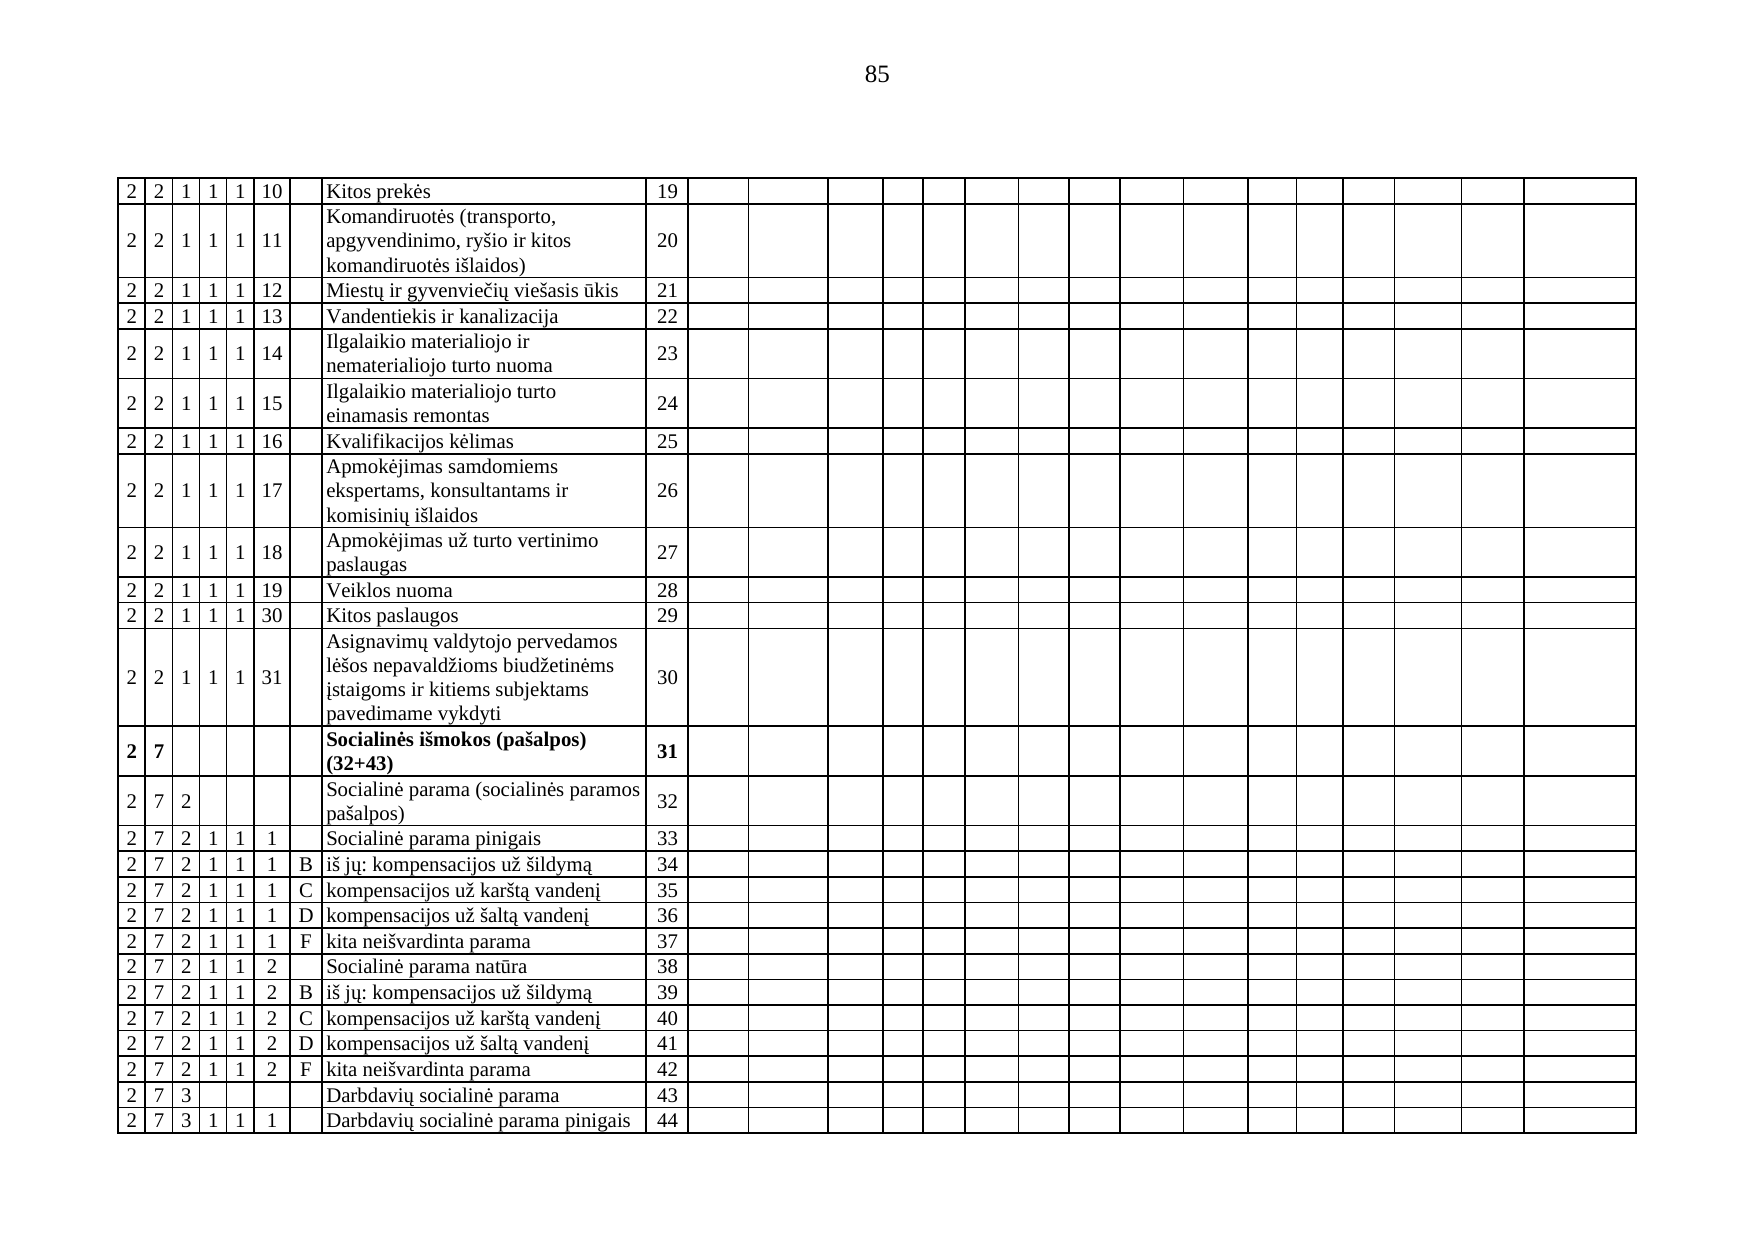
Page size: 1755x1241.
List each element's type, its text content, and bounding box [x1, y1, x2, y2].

table_cell 2 [255, 1031, 289, 1055]
table_cell 1 [227, 980, 253, 1004]
table_cell 2 [173, 878, 199, 902]
table_cell [1525, 304, 1635, 328]
table_cell [1184, 179, 1247, 203]
table_cell 13 [255, 304, 289, 328]
table_cell [1019, 629, 1068, 725]
table_cell 10 [255, 179, 289, 203]
table_cell [1525, 528, 1635, 576]
table_cell 31 [647, 727, 687, 775]
table_cell [1297, 603, 1342, 627]
table_cell kita neišvardinta parama [323, 929, 645, 953]
table_cell 33 [647, 826, 687, 850]
table_cell C [291, 878, 321, 902]
table_cell 38 [647, 955, 687, 978]
table_cell [1070, 1057, 1119, 1081]
table_cell [829, 777, 882, 825]
table_cell 2 [119, 929, 144, 953]
table_cell [749, 1031, 827, 1055]
table_cell [1184, 727, 1247, 775]
table_cell Apmokėjimas samdomiems ekspertams, konsultantams ir komisinių išlaidos [323, 455, 645, 527]
table_cell [1344, 727, 1394, 775]
table_cell 3 [173, 1108, 199, 1132]
table_cell [924, 727, 964, 775]
table_cell [689, 1006, 748, 1030]
table_cell 1 [227, 1108, 253, 1132]
table_cell 2 [255, 1057, 289, 1081]
table_cell [689, 429, 748, 453]
table_cell 2 [119, 179, 144, 203]
table_cell [1184, 330, 1247, 377]
table_cell [689, 278, 748, 302]
table_cell 2 [119, 278, 144, 302]
table_cell [924, 1057, 964, 1081]
table_cell [1297, 304, 1342, 328]
table_cell 2 [146, 278, 172, 302]
table_cell 30 [255, 603, 289, 627]
table_cell [884, 1006, 922, 1030]
table_cell [1297, 826, 1342, 850]
table_cell [924, 852, 964, 876]
table_cell [1184, 826, 1247, 850]
table_cell [1019, 1031, 1068, 1055]
table_cell [1297, 179, 1342, 203]
table_cell [1019, 205, 1068, 277]
table_cell [884, 304, 922, 328]
table_cell [1184, 455, 1247, 527]
table_cell [1395, 304, 1461, 328]
table_cell [291, 528, 321, 576]
table_cell [1525, 1108, 1635, 1132]
table_cell [1297, 1057, 1342, 1081]
table_cell 7 [146, 980, 172, 1004]
table_cell [1344, 528, 1394, 576]
table_cell [829, 1083, 882, 1107]
table_cell 1 [227, 278, 253, 302]
table_cell [291, 727, 321, 775]
table_cell 22 [647, 304, 687, 328]
table_cell [1121, 1108, 1183, 1132]
table_cell [689, 603, 748, 627]
table_cell [1249, 1006, 1296, 1030]
table_cell 1 [227, 955, 253, 978]
table_cell 21 [647, 278, 687, 302]
table_cell Kitos paslaugos [323, 603, 645, 627]
table_cell 7 [146, 1031, 172, 1055]
table_cell [749, 955, 827, 978]
table_cell [1462, 330, 1523, 377]
table_cell 2 [146, 179, 172, 203]
table_cell [1395, 455, 1461, 527]
table_cell [1184, 1006, 1247, 1030]
table_cell [1019, 826, 1068, 850]
table_cell [1297, 278, 1342, 302]
table_cell 7 [146, 727, 172, 775]
table_cell [829, 278, 882, 302]
table_cell [829, 1108, 882, 1132]
table_cell 1 [200, 1031, 226, 1055]
table_cell 2 [119, 603, 144, 627]
table_cell 1 [255, 929, 289, 953]
table_cell F [291, 929, 321, 953]
table_cell [1395, 852, 1461, 876]
table_cell [1249, 578, 1296, 602]
table_cell [1184, 903, 1247, 927]
table_cell 2 [146, 603, 172, 627]
table_cell [749, 903, 827, 927]
table_cell Ilgalaikio materialiojo ir nematerialiojo turto nuoma [323, 330, 645, 377]
table_cell [924, 1006, 964, 1030]
table_cell [1462, 1006, 1523, 1030]
table_cell 1 [173, 179, 199, 203]
table_cell [1249, 629, 1296, 725]
table_cell [1070, 429, 1119, 453]
table_cell [1019, 278, 1068, 302]
table_cell 1 [227, 929, 253, 953]
table_cell [884, 379, 922, 427]
table_cell [227, 777, 253, 825]
table_cell 1 [200, 304, 226, 328]
table_cell 2 [173, 1031, 199, 1055]
table_cell [1070, 826, 1119, 850]
table_cell 2 [119, 852, 144, 876]
table_cell C [291, 1006, 321, 1030]
table_cell [1395, 629, 1461, 725]
table_cell [1070, 1031, 1119, 1055]
table_cell [1249, 1057, 1296, 1081]
table_cell [1249, 1083, 1296, 1107]
table_cell [689, 304, 748, 328]
table_cell 2 [146, 205, 172, 277]
table_cell [1344, 1031, 1394, 1055]
table_cell 1 [227, 1031, 253, 1055]
table_cell [291, 955, 321, 978]
table_cell [829, 929, 882, 953]
table_cell [966, 955, 1018, 978]
table_cell [924, 1031, 964, 1055]
table_cell 16 [255, 429, 289, 453]
table_cell [749, 179, 827, 203]
table_cell [1184, 1031, 1247, 1055]
table_cell [1121, 727, 1183, 775]
table_cell Vandentiekis ir kanalizacija [323, 304, 645, 328]
table_cell [884, 777, 922, 825]
table_cell 2 [146, 330, 172, 377]
table_cell [1070, 304, 1119, 328]
table_cell [1395, 578, 1461, 602]
table_cell [1121, 455, 1183, 527]
table_cell 1 [227, 852, 253, 876]
table_cell 2 [146, 304, 172, 328]
table_cell 42 [647, 1057, 687, 1081]
table_cell [1121, 903, 1183, 927]
table_cell [1297, 578, 1342, 602]
table_cell [1462, 379, 1523, 427]
table_cell [1462, 929, 1523, 953]
table_cell [227, 1083, 253, 1107]
table_cell [1121, 379, 1183, 427]
table_cell 2 [119, 777, 144, 825]
table_cell 1 [173, 429, 199, 453]
table_cell [1019, 1006, 1068, 1030]
table_cell 1 [200, 929, 226, 953]
table_cell [749, 1006, 827, 1030]
table_cell 2 [119, 629, 144, 725]
table_cell [1462, 179, 1523, 203]
table_cell [1070, 179, 1119, 203]
table_cell [884, 455, 922, 527]
table_cell 1 [173, 205, 199, 277]
table_cell [689, 629, 748, 725]
table_cell [291, 826, 321, 850]
table_cell [749, 304, 827, 328]
table_cell [1184, 429, 1247, 453]
table_cell 7 [146, 1006, 172, 1030]
table_cell [1019, 528, 1068, 576]
table_cell 2 [255, 1006, 289, 1030]
table_cell [291, 304, 321, 328]
table_cell [966, 278, 1018, 302]
table_cell [291, 603, 321, 627]
table_cell [291, 205, 321, 277]
table_cell [1297, 1108, 1342, 1132]
table_cell [1184, 1108, 1247, 1132]
table_cell Darbdavių socialinė parama pinigais [323, 1108, 645, 1132]
table_cell [1184, 1083, 1247, 1107]
table_cell 1 [227, 1057, 253, 1081]
table_cell [749, 528, 827, 576]
table_cell [291, 578, 321, 602]
table_cell [829, 205, 882, 277]
table_cell [1070, 955, 1119, 978]
table_cell [884, 826, 922, 850]
table_cell 36 [647, 903, 687, 927]
table_cell [1184, 278, 1247, 302]
table_cell [1344, 852, 1394, 876]
table_cell [1297, 852, 1342, 876]
table_cell [829, 629, 882, 725]
table_cell [924, 629, 964, 725]
table_cell [884, 903, 922, 927]
table_cell 15 [255, 379, 289, 427]
table_cell [966, 455, 1018, 527]
table_cell [1395, 777, 1461, 825]
table_cell [1395, 980, 1461, 1004]
table_cell [1525, 330, 1635, 377]
table_cell [1462, 304, 1523, 328]
table_cell 2 [119, 205, 144, 277]
table_cell F [291, 1057, 321, 1081]
table_cell [884, 1083, 922, 1107]
table_cell 1 [227, 455, 253, 527]
table_cell [749, 330, 827, 377]
table_cell 2 [119, 878, 144, 902]
table_cell [1525, 429, 1635, 453]
table_cell 1 [227, 528, 253, 576]
table_cell [1070, 629, 1119, 725]
table_cell [749, 878, 827, 902]
table_cell iš jų: kompensacijos už šildymą [323, 852, 645, 876]
table_cell [1462, 455, 1523, 527]
table_cell [1525, 603, 1635, 627]
table_cell [1462, 903, 1523, 927]
table_cell 2 [173, 980, 199, 1004]
table_cell [1070, 455, 1119, 527]
table_cell 1 [173, 304, 199, 328]
table_cell [966, 980, 1018, 1004]
table_cell kita neišvardinta parama [323, 1057, 645, 1081]
table_cell 35 [647, 878, 687, 902]
table_cell 1 [227, 429, 253, 453]
table_cell 40 [647, 1006, 687, 1030]
table_cell 7 [146, 1057, 172, 1081]
table_cell [829, 379, 882, 427]
table_cell [1462, 629, 1523, 725]
table_cell [255, 727, 289, 775]
table_cell [1462, 278, 1523, 302]
table_cell [924, 455, 964, 527]
table_cell [884, 578, 922, 602]
table_cell 1 [200, 379, 226, 427]
table_cell [689, 777, 748, 825]
table_cell [1462, 826, 1523, 850]
table_cell [884, 528, 922, 576]
table_cell [1249, 603, 1296, 627]
table_cell 1 [200, 278, 226, 302]
table_cell [1395, 179, 1461, 203]
table_cell 1 [227, 205, 253, 277]
table_cell [749, 629, 827, 725]
table_cell [1121, 1006, 1183, 1030]
table_cell [1297, 528, 1342, 576]
table_cell [749, 278, 827, 302]
table_cell [1344, 929, 1394, 953]
table_cell [255, 1083, 289, 1107]
table_cell 1 [227, 179, 253, 203]
table_cell [1344, 429, 1394, 453]
table_cell 2 [146, 528, 172, 576]
table_cell [1249, 826, 1296, 850]
table_cell [884, 1057, 922, 1081]
table_cell [1395, 955, 1461, 978]
table_cell [1297, 1031, 1342, 1055]
table_cell [1249, 1108, 1296, 1132]
table_cell [291, 629, 321, 725]
table_cell [1344, 455, 1394, 527]
table_cell [749, 1057, 827, 1081]
table_cell [1019, 455, 1068, 527]
table_cell [1462, 429, 1523, 453]
table_cell 1 [200, 980, 226, 1004]
table_cell [749, 578, 827, 602]
table_cell 2 [146, 379, 172, 427]
table_cell [1344, 379, 1394, 427]
table_cell [1019, 852, 1068, 876]
table_cell 7 [146, 878, 172, 902]
table_cell 2 [173, 777, 199, 825]
table_cell [829, 852, 882, 876]
table_cell [1525, 179, 1635, 203]
table_cell [1249, 955, 1296, 978]
table_cell [1249, 777, 1296, 825]
table_cell [689, 330, 748, 377]
table_cell [884, 205, 922, 277]
table_cell 30 [647, 629, 687, 725]
table_cell [1070, 878, 1119, 902]
table_cell [749, 980, 827, 1004]
table_cell [749, 205, 827, 277]
table_cell [1297, 205, 1342, 277]
table_cell [1525, 578, 1635, 602]
table_cell [689, 852, 748, 876]
table_cell [1395, 878, 1461, 902]
table_cell [1184, 980, 1247, 1004]
table_cell [1395, 379, 1461, 427]
table_cell [1297, 429, 1342, 453]
table_cell [884, 852, 922, 876]
table_cell [1184, 1057, 1247, 1081]
table_cell [1395, 1006, 1461, 1030]
table_cell [749, 1083, 827, 1107]
table_cell [291, 379, 321, 427]
table_cell [291, 777, 321, 825]
table_cell Socialinė parama pinigais [323, 826, 645, 850]
table_cell [1249, 878, 1296, 902]
table_cell 32 [647, 777, 687, 825]
table_cell [966, 929, 1018, 953]
table_cell [1184, 929, 1247, 953]
table_cell iš jų: kompensacijos už šildymą [323, 980, 645, 1004]
table_cell [749, 379, 827, 427]
table_cell 2 [173, 929, 199, 953]
table_cell 1 [255, 1108, 289, 1132]
table_cell 1 [200, 528, 226, 576]
table_cell 1 [227, 330, 253, 377]
table_cell 1 [200, 455, 226, 527]
table_cell [1395, 528, 1461, 576]
table_cell [1070, 278, 1119, 302]
table_cell 1 [227, 379, 253, 427]
table_cell 1 [200, 852, 226, 876]
table_cell [689, 179, 748, 203]
table_cell [1525, 278, 1635, 302]
table_cell [1019, 379, 1068, 427]
table_cell [1019, 330, 1068, 377]
table_cell [1070, 1006, 1119, 1030]
table_cell B [291, 852, 321, 876]
table_cell [966, 777, 1018, 825]
table_cell [966, 1083, 1018, 1107]
table_cell [1070, 603, 1119, 627]
table_cell [829, 878, 882, 902]
table_cell [1184, 852, 1247, 876]
table_cell [1525, 826, 1635, 850]
table_cell [1121, 578, 1183, 602]
table_cell 2 [173, 1057, 199, 1081]
table_cell [749, 603, 827, 627]
table_cell Veiklos nuoma [323, 578, 645, 602]
table_cell [966, 330, 1018, 377]
table_cell [924, 1083, 964, 1107]
table_cell 2 [119, 826, 144, 850]
table_cell [1297, 1006, 1342, 1030]
table_cell [689, 578, 748, 602]
table_cell 7 [146, 955, 172, 978]
table_cell 44 [647, 1108, 687, 1132]
table_cell [1297, 379, 1342, 427]
table_cell [1462, 955, 1523, 978]
table_cell [829, 980, 882, 1004]
table_cell [689, 1083, 748, 1107]
table_cell [829, 179, 882, 203]
table_cell [227, 727, 253, 775]
table_cell [829, 528, 882, 576]
table_cell [1019, 777, 1068, 825]
table_cell 7 [146, 1083, 172, 1107]
table_cell 2 [146, 629, 172, 725]
table_cell [1070, 379, 1119, 427]
table_cell 17 [255, 455, 289, 527]
table_cell [829, 603, 882, 627]
table_cell [884, 603, 922, 627]
table_cell [966, 1057, 1018, 1081]
table_cell 1 [255, 852, 289, 876]
table_cell 2 [119, 1083, 144, 1107]
table_cell [1249, 429, 1296, 453]
table_cell [884, 727, 922, 775]
table_cell [1070, 852, 1119, 876]
table_cell [689, 455, 748, 527]
table_cell [749, 429, 827, 453]
table_cell 2 [119, 304, 144, 328]
table_cell [1184, 379, 1247, 427]
table_cell [924, 929, 964, 953]
table_cell [1121, 929, 1183, 953]
table_cell [966, 1006, 1018, 1030]
table_cell [1070, 727, 1119, 775]
table_cell [1070, 980, 1119, 1004]
table_cell [829, 1006, 882, 1030]
table_cell [884, 330, 922, 377]
table_cell [1019, 1057, 1068, 1081]
table_cell [1525, 903, 1635, 927]
table_cell [1395, 603, 1461, 627]
table_cell Kvalifikacijos kėlimas [323, 429, 645, 453]
table_cell 1 [227, 1006, 253, 1030]
table_cell [749, 1108, 827, 1132]
table_cell 1 [227, 629, 253, 725]
table_cell [1344, 1057, 1394, 1081]
table_cell [924, 955, 964, 978]
table_cell [924, 278, 964, 302]
table_cell [689, 955, 748, 978]
table_cell [291, 429, 321, 453]
table_cell [884, 1031, 922, 1055]
table_cell 41 [647, 1031, 687, 1055]
table_cell [1462, 1031, 1523, 1055]
table_cell 24 [647, 379, 687, 427]
table_cell 1 [173, 629, 199, 725]
table_cell Apmokėjimas už turto vertinimo paslaugas [323, 528, 645, 576]
table_cell [829, 578, 882, 602]
table_cell [1121, 205, 1183, 277]
table_cell [1249, 455, 1296, 527]
table_cell 34 [647, 852, 687, 876]
table_cell 2 [173, 826, 199, 850]
table_cell 1 [200, 826, 226, 850]
table_cell [1019, 304, 1068, 328]
table_cell [200, 1083, 226, 1107]
table_cell [1249, 980, 1296, 1004]
table_cell [1297, 1083, 1342, 1107]
table_cell [1344, 278, 1394, 302]
table_cell [1395, 278, 1461, 302]
table_cell [966, 1108, 1018, 1132]
table_cell [1121, 777, 1183, 825]
table_cell 1 [173, 578, 199, 602]
table_cell kompensacijos už šaltą vandenį [323, 1031, 645, 1055]
table_cell 2 [119, 980, 144, 1004]
table_cell [1525, 980, 1635, 1004]
table_cell [1019, 929, 1068, 953]
table_cell [1184, 205, 1247, 277]
table_cell [1344, 1108, 1394, 1132]
table_cell [1344, 826, 1394, 850]
table_cell Miestų ir gyvenviečių viešasis ūkis [323, 278, 645, 302]
table_cell [829, 1031, 882, 1055]
table_cell [966, 205, 1018, 277]
table_cell Kitos prekės [323, 179, 645, 203]
table_cell 2 [173, 903, 199, 927]
table_cell 1 [200, 179, 226, 203]
table_cell [1297, 929, 1342, 953]
table_cell [1121, 980, 1183, 1004]
table_cell 7 [146, 852, 172, 876]
table_cell 12 [255, 278, 289, 302]
table_cell [689, 1108, 748, 1132]
table_cell 14 [255, 330, 289, 377]
table_cell [1395, 929, 1461, 953]
table_cell [1462, 205, 1523, 277]
table_cell 7 [146, 1108, 172, 1132]
table_cell 2 [119, 455, 144, 527]
table_cell 26 [647, 455, 687, 527]
table_cell [1462, 1057, 1523, 1081]
table_cell [1297, 878, 1342, 902]
table_cell [689, 727, 748, 775]
table_cell [1462, 603, 1523, 627]
table_cell kompensacijos už karštą vandenį [323, 1006, 645, 1030]
table_cell [1121, 1083, 1183, 1107]
table_cell [884, 429, 922, 453]
table_cell 43 [647, 1083, 687, 1107]
table_cell [1121, 179, 1183, 203]
table_cell [829, 455, 882, 527]
table_cell [1395, 903, 1461, 927]
table_cell 2 [146, 455, 172, 527]
table_cell 2 [119, 1006, 144, 1030]
table_cell [1121, 603, 1183, 627]
table_cell 39 [647, 980, 687, 1004]
table_cell [924, 330, 964, 377]
table_cell [1249, 528, 1296, 576]
table_cell [749, 826, 827, 850]
table_cell [966, 903, 1018, 927]
table_cell [1344, 955, 1394, 978]
table_cell [924, 429, 964, 453]
table_cell [1344, 980, 1394, 1004]
table_cell [1019, 578, 1068, 602]
table_cell [1184, 629, 1247, 725]
table_cell [1249, 1031, 1296, 1055]
table_cell 25 [647, 429, 687, 453]
table_cell [1344, 304, 1394, 328]
table_cell [749, 727, 827, 775]
table_cell [966, 179, 1018, 203]
table_cell Komandiruotės (transporto, apgyvendinimo, ryšio ir kitos komandiruotės išlaidos) [323, 205, 645, 277]
table_cell [829, 955, 882, 978]
table_cell [1249, 205, 1296, 277]
table_cell 1 [173, 379, 199, 427]
table_cell [1525, 1006, 1635, 1030]
table_cell [924, 1108, 964, 1132]
table_cell [1121, 528, 1183, 576]
table_cell [1184, 603, 1247, 627]
table_cell 27 [647, 528, 687, 576]
table_cell [291, 1083, 321, 1107]
table_cell [966, 852, 1018, 876]
table_cell Socialinė parama natūra [323, 955, 645, 978]
table_cell [966, 1031, 1018, 1055]
table_cell 19 [255, 578, 289, 602]
table_cell [1395, 826, 1461, 850]
table_cell 2 [119, 955, 144, 978]
table_cell [1019, 1108, 1068, 1132]
table_cell 1 [255, 826, 289, 850]
table_cell [924, 179, 964, 203]
table_cell [829, 1057, 882, 1081]
table_cell [1184, 304, 1247, 328]
table_cell [1019, 903, 1068, 927]
table_cell 2 [119, 1031, 144, 1055]
table_cell 2 [119, 578, 144, 602]
table_cell [1525, 1031, 1635, 1055]
table_cell [1070, 528, 1119, 576]
table_cell [1525, 629, 1635, 725]
table_cell 1 [173, 528, 199, 576]
table_cell [689, 929, 748, 953]
table_cell [924, 980, 964, 1004]
table_cell [924, 578, 964, 602]
table_cell [1019, 955, 1068, 978]
table_cell 1 [200, 578, 226, 602]
table_cell 1 [227, 903, 253, 927]
table_cell [924, 205, 964, 277]
table_cell [1249, 727, 1296, 775]
table_cell [1344, 205, 1394, 277]
table_cell [884, 980, 922, 1004]
table_cell 1 [227, 826, 253, 850]
table_cell 7 [146, 777, 172, 825]
table_cell [1462, 1108, 1523, 1132]
table_cell [1121, 629, 1183, 725]
table_cell D [291, 1031, 321, 1055]
table_cell [173, 727, 199, 775]
table_cell [1462, 777, 1523, 825]
table_cell [1344, 878, 1394, 902]
table_cell [1395, 429, 1461, 453]
table_cell 2 [119, 1108, 144, 1132]
table_cell [1344, 603, 1394, 627]
table_cell 23 [647, 330, 687, 377]
table_cell [884, 878, 922, 902]
table_cell [966, 578, 1018, 602]
table_cell [884, 629, 922, 725]
table_cell [1019, 1083, 1068, 1107]
table_cell [1121, 826, 1183, 850]
table_cell [1297, 629, 1342, 725]
table_cell [1070, 929, 1119, 953]
table_cell [924, 603, 964, 627]
table_cell 2 [119, 903, 144, 927]
table_cell [689, 528, 748, 576]
table_cell [1297, 727, 1342, 775]
table_cell 2 [173, 1006, 199, 1030]
table_cell [1462, 727, 1523, 775]
table_cell [924, 777, 964, 825]
table_cell 2 [173, 852, 199, 876]
table_cell [1462, 1083, 1523, 1107]
table_cell [1344, 1083, 1394, 1107]
table_cell [966, 826, 1018, 850]
table_cell 1 [173, 278, 199, 302]
table_cell [829, 429, 882, 453]
table_cell [924, 903, 964, 927]
table_cell [1070, 777, 1119, 825]
table_cell [829, 727, 882, 775]
table_cell 19 [647, 179, 687, 203]
table_cell [1525, 205, 1635, 277]
table_cell B [291, 980, 321, 1004]
table_cell [1462, 980, 1523, 1004]
table_cell [1121, 1057, 1183, 1081]
table_cell [1525, 379, 1635, 427]
table_cell [1297, 777, 1342, 825]
table_cell 1 [227, 578, 253, 602]
table_cell [1525, 929, 1635, 953]
table_cell [689, 1031, 748, 1055]
table_cell [689, 903, 748, 927]
table_cell [689, 205, 748, 277]
table_cell [1249, 852, 1296, 876]
table_cell 1 [173, 330, 199, 377]
table_cell [1019, 429, 1068, 453]
table_cell 1 [173, 455, 199, 527]
table_cell 2 [119, 528, 144, 576]
table_cell [1184, 878, 1247, 902]
table_cell [1297, 955, 1342, 978]
table_cell [1395, 1031, 1461, 1055]
table_cell [1121, 852, 1183, 876]
table_cell [1395, 330, 1461, 377]
table_cell [200, 777, 226, 825]
table_cell [291, 1108, 321, 1132]
table_cell [1121, 1031, 1183, 1055]
table_cell 1 [200, 429, 226, 453]
table_cell [1462, 578, 1523, 602]
table_cell 1 [200, 330, 226, 377]
table_cell [829, 826, 882, 850]
table_cell [1297, 330, 1342, 377]
table_cell 2 [119, 1057, 144, 1081]
table_cell Socialinė parama (socialinės paramos pašalpos) [323, 777, 645, 825]
table_cell 1 [255, 903, 289, 927]
table_cell [1462, 528, 1523, 576]
table_cell [200, 727, 226, 775]
table_cell [1019, 603, 1068, 627]
table_cell [291, 278, 321, 302]
table_cell [1249, 379, 1296, 427]
table_cell 3 [173, 1083, 199, 1107]
table_cell 1 [200, 955, 226, 978]
table_cell [1184, 578, 1247, 602]
table_cell [1344, 777, 1394, 825]
table_cell kompensacijos už karštą vandenį [323, 878, 645, 902]
table_cell [1297, 980, 1342, 1004]
table_cell 2 [146, 429, 172, 453]
table_cell [1249, 179, 1296, 203]
table_cell [1525, 1083, 1635, 1107]
table_cell [884, 1108, 922, 1132]
table_cell 29 [647, 603, 687, 627]
table_cell [1462, 878, 1523, 902]
table_cell 11 [255, 205, 289, 277]
table_cell [255, 777, 289, 825]
table_cell [966, 878, 1018, 902]
table_cell 1 [255, 878, 289, 902]
table_cell 28 [647, 578, 687, 602]
table_cell Ilgalaikio materialiojo turto einamasis remontas [323, 379, 645, 427]
table_cell [1395, 205, 1461, 277]
table_cell [1121, 304, 1183, 328]
table_cell [1121, 278, 1183, 302]
table_cell [924, 878, 964, 902]
table_cell 1 [200, 878, 226, 902]
table_cell [1019, 179, 1068, 203]
table_cell 1 [227, 603, 253, 627]
table_cell [1070, 903, 1119, 927]
table_cell [1395, 1083, 1461, 1107]
table_cell 2 [255, 980, 289, 1004]
table_cell [1070, 330, 1119, 377]
table_cell Socialinės išmokos (pašalpos) (32+43) [323, 727, 645, 775]
table_cell [884, 179, 922, 203]
table_cell [1070, 1108, 1119, 1132]
table_cell 31 [255, 629, 289, 725]
table_cell [291, 455, 321, 527]
table_cell [1121, 330, 1183, 377]
table_cell Asignavimų valdytojo pervedamos lėšos nepavaldžioms biudžetinėms įstaigoms ir kitiems subjektams pavedimame vykdyti [323, 629, 645, 725]
table_cell 1 [200, 1057, 226, 1081]
table_cell [1525, 955, 1635, 978]
table_cell 1 [200, 1006, 226, 1030]
table_cell [1525, 1057, 1635, 1081]
table_cell [1297, 903, 1342, 927]
table_cell 1 [200, 629, 226, 725]
table_cell [689, 379, 748, 427]
table_cell [966, 429, 1018, 453]
table_cell [1249, 278, 1296, 302]
table_cell Darbdavių socialinė parama [323, 1083, 645, 1107]
table_cell [689, 980, 748, 1004]
table_cell 7 [146, 826, 172, 850]
table_cell [689, 826, 748, 850]
table_cell [1344, 629, 1394, 725]
table_cell 1 [200, 903, 226, 927]
table_cell [966, 727, 1018, 775]
table_cell [749, 455, 827, 527]
table_cell 37 [647, 929, 687, 953]
table_cell [1525, 455, 1635, 527]
table_cell [1184, 777, 1247, 825]
table_cell [966, 629, 1018, 725]
table_cell [1184, 955, 1247, 978]
table_cell 2 [146, 578, 172, 602]
table_cell [1344, 1006, 1394, 1030]
table_cell [884, 929, 922, 953]
table_cell 1 [227, 304, 253, 328]
table_cell [689, 878, 748, 902]
table_cell [1297, 455, 1342, 527]
table_cell [924, 528, 964, 576]
table_cell 1 [200, 603, 226, 627]
table_cell [1525, 878, 1635, 902]
table_cell 1 [227, 878, 253, 902]
table_cell [924, 304, 964, 328]
table_cell [749, 852, 827, 876]
table_cell [829, 903, 882, 927]
table_cell [1249, 330, 1296, 377]
table_cell 7 [146, 903, 172, 927]
table_cell [884, 278, 922, 302]
table_cell [1249, 304, 1296, 328]
table_cell [1344, 578, 1394, 602]
table_cell kompensacijos už šaltą vandenį [323, 903, 645, 927]
table_cell [1525, 727, 1635, 775]
table_cell [291, 179, 321, 203]
table_cell 1 [173, 603, 199, 627]
table_cell 2 [173, 955, 199, 978]
table_cell 1 [200, 205, 226, 277]
table_cell [1525, 777, 1635, 825]
table_cell [1070, 578, 1119, 602]
table_cell [1070, 1083, 1119, 1107]
table_cell [966, 379, 1018, 427]
table_cell [1344, 903, 1394, 927]
table_cell [1249, 903, 1296, 927]
table_cell [924, 379, 964, 427]
table_cell [749, 929, 827, 953]
table_cell [924, 826, 964, 850]
table_cell [1070, 205, 1119, 277]
table_cell 2 [255, 955, 289, 978]
table_cell [1184, 528, 1247, 576]
table_cell [829, 304, 882, 328]
table_cell [1121, 955, 1183, 978]
table_cell [1121, 429, 1183, 453]
table_cell 2 [119, 429, 144, 453]
table_cell 18 [255, 528, 289, 576]
table_cell [1395, 1108, 1461, 1132]
table_cell [291, 330, 321, 377]
table_cell 2 [119, 330, 144, 377]
table_cell [1344, 179, 1394, 203]
table_cell [1121, 878, 1183, 902]
table_cell 1 [200, 1108, 226, 1132]
table_cell [1525, 852, 1635, 876]
table_cell 7 [146, 929, 172, 953]
table_cell [966, 528, 1018, 576]
table_cell [749, 777, 827, 825]
table_cell 20 [647, 205, 687, 277]
table_cell 2 [119, 379, 144, 427]
table_cell [884, 955, 922, 978]
table_cell 2 [119, 727, 144, 775]
table_cell [1019, 878, 1068, 902]
table_cell [966, 304, 1018, 328]
table_cell [1344, 330, 1394, 377]
table_cell [1249, 929, 1296, 953]
table_cell [1395, 727, 1461, 775]
table_cell [1019, 727, 1068, 775]
table_cell [966, 603, 1018, 627]
table_cell [1395, 1057, 1461, 1081]
table_cell [1019, 980, 1068, 1004]
table_cell D [291, 903, 321, 927]
table_cell [829, 330, 882, 377]
table_cell [1462, 852, 1523, 876]
table_cell [689, 1057, 748, 1081]
